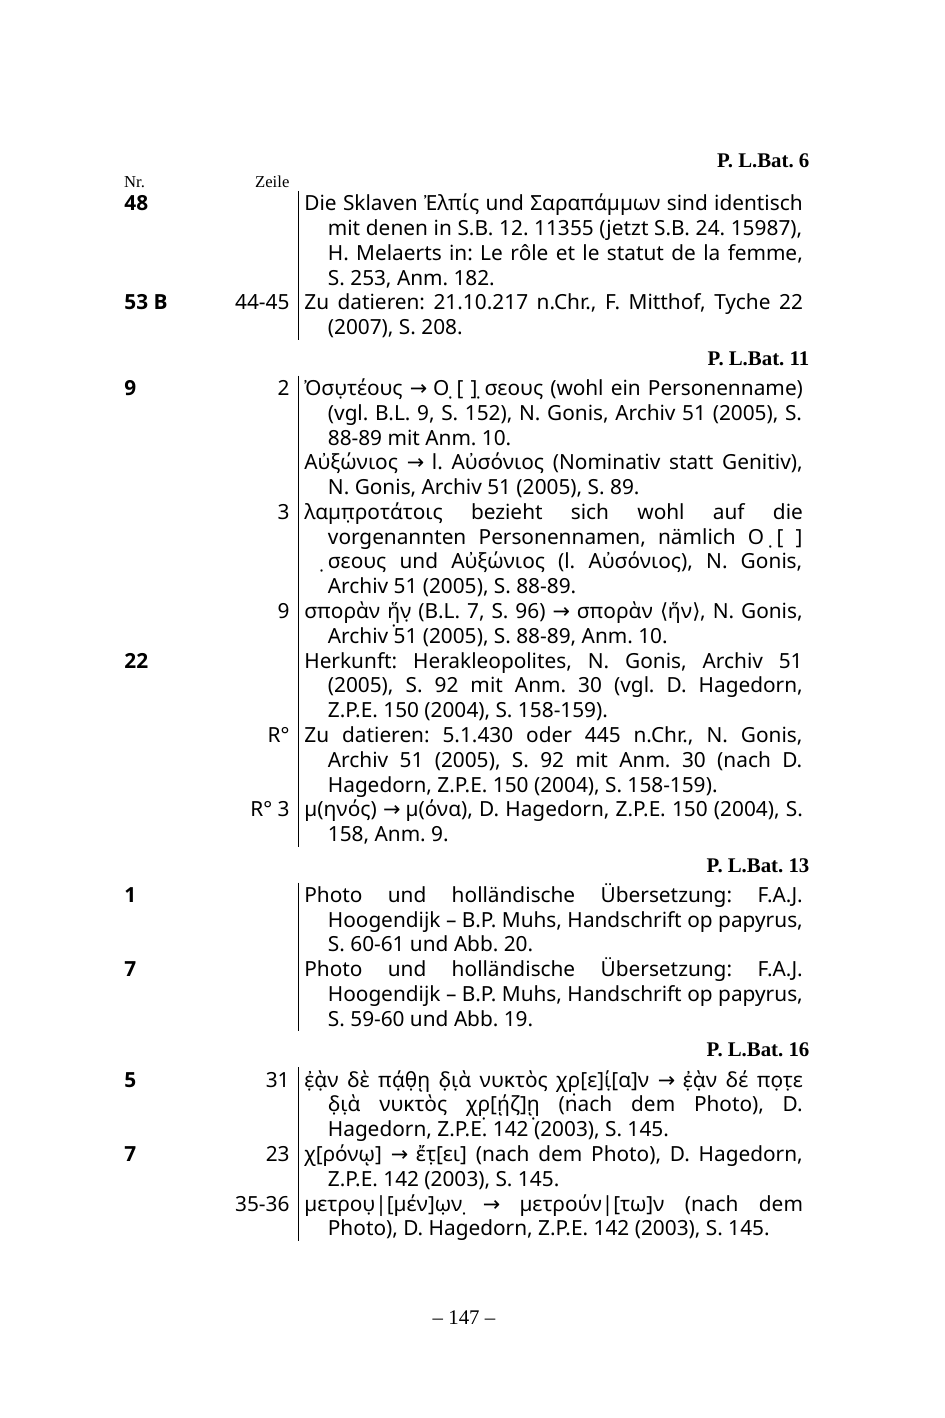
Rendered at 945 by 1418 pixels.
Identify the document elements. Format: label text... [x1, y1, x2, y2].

table_header 9 [118, 376, 207, 450]
table_cell [207, 450, 298, 499]
table_cell Herkunft: Herakleopolites, N. Gonis, Archiv 51 (2005), S. 92 mit Anm. 30 (vgl. D. Hagedorn, Z.P.E. 150 (2004), S. 158-159). [299, 648, 809, 723]
table_cell 7 [118, 1142, 207, 1191]
table_cell [118, 723, 207, 797]
subtitle P. L.Bat. 13 [118, 852, 809, 877]
subtitle P. L.Bat. 11 [118, 346, 809, 369]
table_cell [118, 450, 207, 499]
table_cell χ[ρόνῳ] → ἔτ̣[ει] (nach dem Photo), D. Hagedorn, Z.P.E. 142 (2003), S. 145. [299, 1142, 809, 1191]
table_cell 22 [118, 648, 298, 723]
table_cell [118, 1191, 207, 1241]
table_cell R° 3 [207, 797, 298, 847]
table_cell Αὐξώνιος → l. Αὐσόνιος (Nominativ statt Genitiv), N. Gonis, Archiv 51 (2005), S. 89. [299, 450, 809, 499]
table_header 1 [118, 883, 298, 957]
table_cell μετρου̣|[μέν]ω̣ν̣ → μετρούν|[τω]ν (nach dem Photo), D. Hagedorn, Z.P.E. 142 (2003), S. 145. [299, 1191, 809, 1241]
table_cell 3 [207, 500, 298, 599]
table_cell [118, 500, 207, 599]
table_cell [118, 797, 207, 847]
table_cell Die Sklaven Ἐλπίς und Σαραπάμμων sind identisch mit denen in S.B. 12. 11355 (jetzt S.B. 24. 15987), H. Melaerts in: Le rôle et le statut de la femme, S. 253, Anm. 182. [299, 191, 809, 290]
table_cell Zu datieren: 21.10.217 n.Chr., F. Mitthof, Tyche 22 (2007), S. 208. [299, 290, 809, 339]
table_cell 44-45 [207, 290, 298, 339]
table_cell Photo und holländische Übersetzung: F.A.J. Hoogendijk – B.P. Muhs, Handschrift op papyrus, S. 59-60 und Abb. 19. [299, 957, 809, 1031]
table_cell Zu datieren: 5.1.430 oder 445 n.Chr., N. Gonis, Archiv 51 (2005), S. 92 mit Anm. 30 (nach D. Hagedorn, Z.P.E. 150 (2004), S. 158-159). [299, 723, 809, 797]
table_cell [118, 599, 207, 648]
table_cell R° [207, 723, 298, 797]
table_cell λαμπ̣ροτάτοις bezieht sich wohl auf die vorgenannten Personennamen, nämlich Ο ̣[ ] ̣σεους und Αὐξώνιος (l. Αὐσόνιος), N. Gonis, Archiv 51 (2005), S. 88-89. [299, 500, 809, 599]
table_header 2 [207, 376, 298, 450]
table_cell 53 B [118, 290, 207, 339]
table_cell σπορὰν ἥ̣ν̣ (B.L. 7, S. 96) → σπορὰν ⟨ἥν⟩, N. Gonis, Archiv 51 (2005), S. 88-89, Anm. 10. [299, 599, 809, 648]
table_header ἐ̣ὰ̣ν δὲ πά̣θ̣ῃ δ̣ι̣ὰ νυκτὸς χρ̣[ε]ί̣[α]ν → ἐ̣ὰ̣ν δέ πο̣τ̣ε δ̣ι̣ὰ νυκτὸς χρ̣[ῄζ]ῃ̣ (nach dem Photo), D. Hagedorn, Z.P.E. 142 (2003), S. 145. [299, 1067, 809, 1142]
table_header Ὀσυ̣τέους → Ο ̣[ ] ̣σεους (wohl ein Personenname) (vgl. B.L. 9, S. 152), N. Gonis, Archiv 51 (2005), S. 88-89 mit Anm. 10. [299, 376, 809, 450]
table_header Photo und holländische Übersetzung: F.A.J. Hoogendijk – B.P. Muhs, Handschrift op papyrus, S. 60-61 und Abb. 20. [299, 883, 809, 957]
table_header 31 [207, 1067, 298, 1142]
table_cell 48 [118, 191, 298, 290]
subtitle P. L.Bat. 16 [118, 1037, 809, 1061]
table_cell 7 [118, 957, 298, 1031]
table_cell μ(ηνός) → μ(όνα), D. Hagedorn, Z.P.E. 150 (2004), S. 158, Anm. 9. [299, 797, 809, 847]
table_cell 35-36 [207, 1191, 298, 1241]
table_header 5 [118, 1067, 207, 1142]
table_cell 9 [207, 599, 298, 648]
table_cell 23 [207, 1142, 298, 1191]
